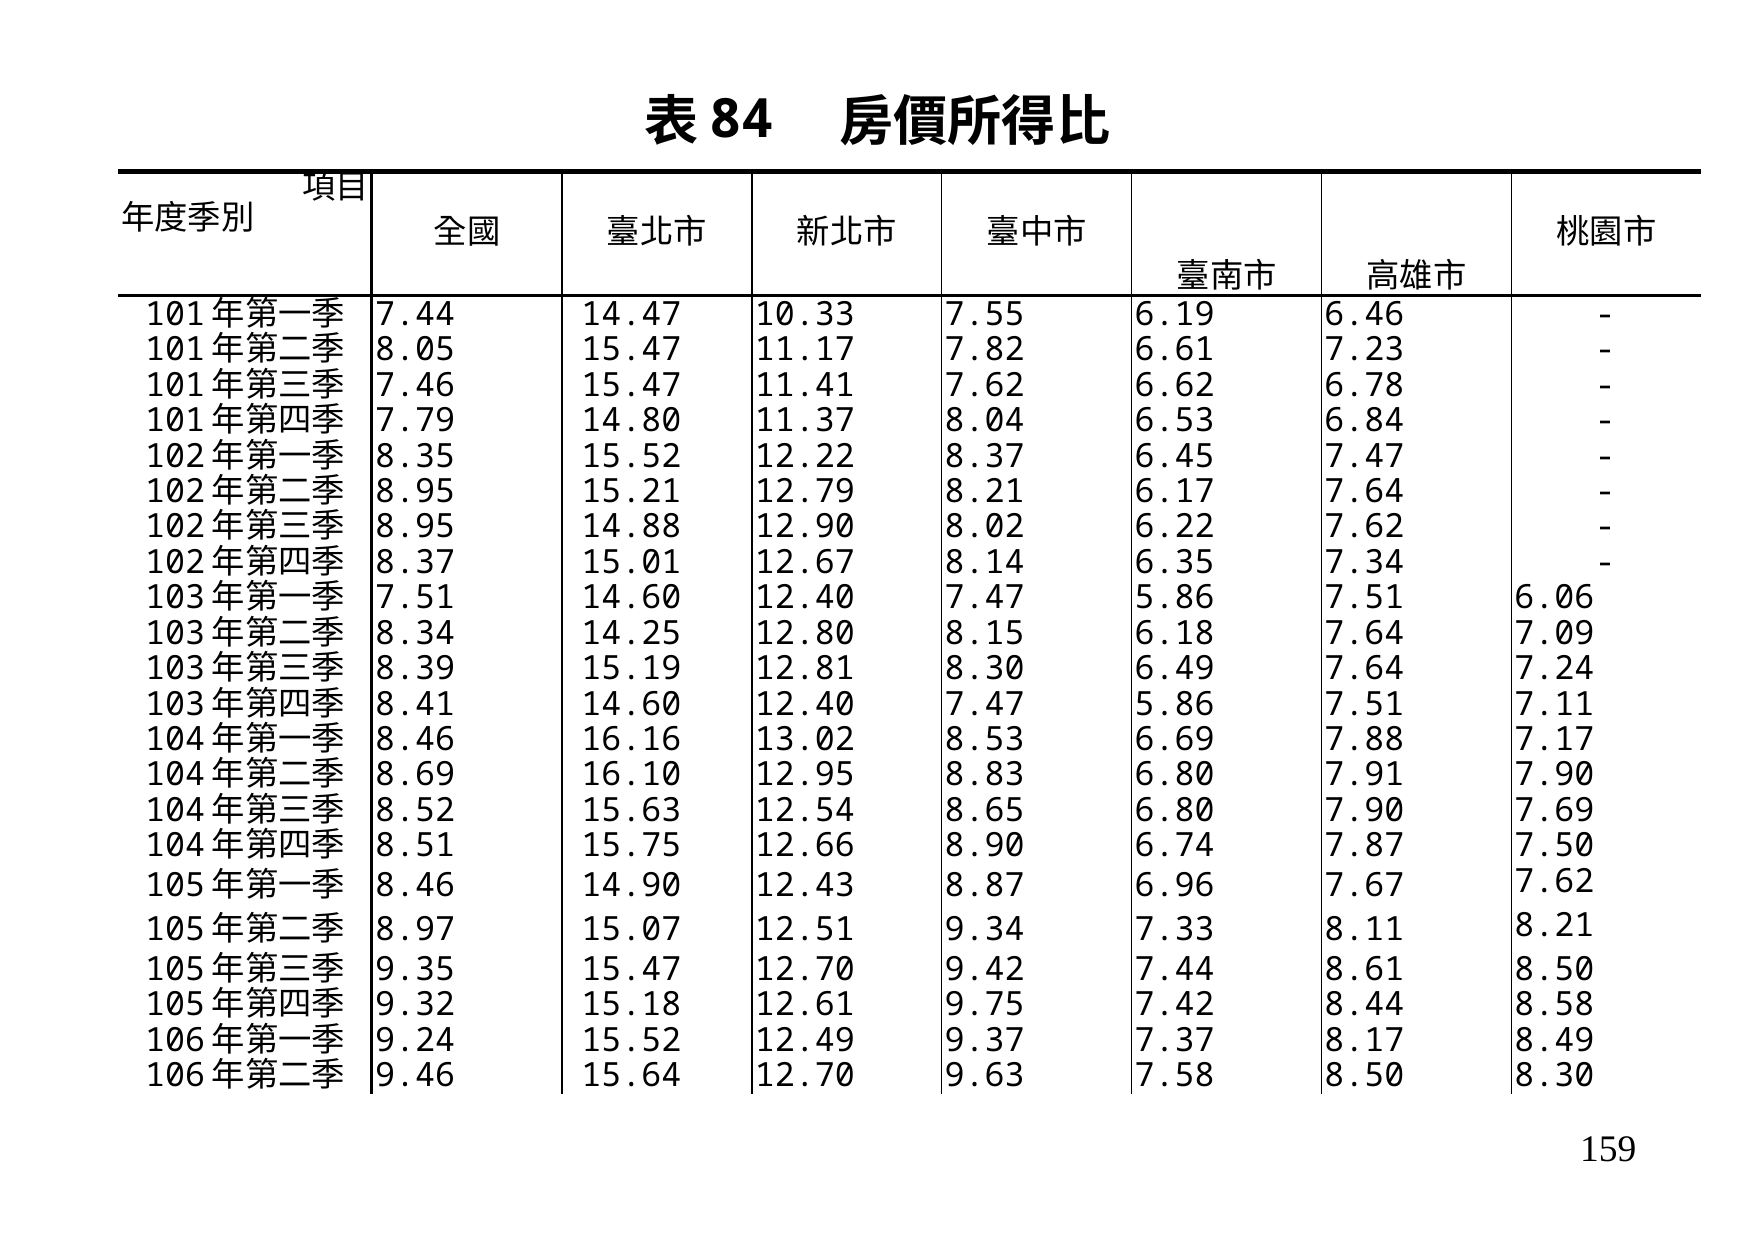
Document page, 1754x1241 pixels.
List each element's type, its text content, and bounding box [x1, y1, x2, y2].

table_cell 103年第二季 [118, 616, 370, 651]
table_cell - [1512, 474, 1701, 509]
table_cell 14.60 [563, 580, 751, 616]
table_cell 104年第一季 104年第二季 104年第三季 [118, 722, 370, 828]
table_cell 13.02 12.95 12.54 [753, 722, 941, 828]
table_cell 7.44 [1132, 952, 1321, 987]
table_cell 12.67 [753, 545, 941, 580]
table_cell 6.17 [1132, 474, 1321, 509]
table_cell 16.16 16.10 15.63 [563, 722, 751, 828]
table_cell 8.05 [373, 333, 561, 368]
table_cell 7.47 [1322, 439, 1511, 474]
table_cell 7.87 [1322, 828, 1511, 864]
table_cell 8.17 [1322, 1023, 1511, 1058]
table_cell 8.50 [1512, 952, 1701, 987]
table_cell - [1512, 297, 1701, 332]
table_cell 7.64 [1322, 616, 1511, 651]
table_cell 105年第四季 [118, 988, 370, 1023]
table_cell 8.11 [1322, 908, 1511, 952]
table_cell 7.62 [1512, 864, 1701, 908]
table_cell 11.41 [753, 368, 941, 403]
table_cell 12.66 [753, 828, 941, 864]
table_cell 6.74 [1132, 828, 1321, 864]
table_cell 8.37 [373, 545, 561, 580]
table_cell 7.64 [1322, 474, 1511, 509]
table_cell 15.52 [563, 1023, 751, 1058]
table_header 全國 [373, 174, 561, 294]
table_cell 12.70 [753, 1058, 941, 1094]
table_cell 9.46 [373, 1058, 561, 1094]
table_cell - [1512, 510, 1701, 545]
table_cell 102年第一季 [118, 439, 370, 474]
table_cell 6.45 [1132, 439, 1321, 474]
table_cell 11.17 [753, 333, 941, 368]
table_cell 7.62 [942, 368, 1131, 403]
table_cell 11.37 [753, 403, 941, 439]
table_cell 7.33 [1132, 908, 1321, 952]
subtitle 表84 房價所得比 [118, 44, 1636, 169]
table_cell 105年第一季 [118, 864, 370, 908]
table_cell 8.14 [942, 545, 1131, 580]
table_cell 6.62 [1132, 368, 1321, 403]
table_cell 8.50 [1322, 1058, 1511, 1094]
table_cell 8.95 [373, 510, 561, 545]
table_cell 15.01 [563, 545, 751, 580]
table_cell 9.34 [942, 908, 1131, 952]
table_cell 7.64 [1322, 651, 1511, 687]
table_cell 5.86 [1132, 687, 1321, 722]
table_cell 8.37 [942, 439, 1131, 474]
table_header 臺中市 [942, 174, 1131, 294]
table_cell 7.58 [1132, 1058, 1321, 1094]
table_cell 14.80 [563, 403, 751, 439]
table_cell 7.62 [1322, 510, 1511, 545]
table_cell 9.63 [942, 1058, 1131, 1094]
table_cell 14.90 [563, 864, 751, 908]
table_cell 7.44 [373, 297, 561, 332]
table_cell 102年第二季 [118, 474, 370, 509]
table_cell 12.80 [753, 616, 941, 651]
table_cell 6.69 6.80 6.80 [1132, 722, 1321, 828]
table_cell 7.11 [1512, 687, 1701, 722]
table_cell 9.37 [942, 1023, 1131, 1058]
table_cell 12.90 [753, 510, 941, 545]
table_header 桃園市 [1512, 174, 1701, 294]
table_cell 12.81 [753, 651, 941, 687]
table_cell 103年第四季 [118, 687, 370, 722]
table_cell 106年第一季 [118, 1023, 370, 1058]
table_cell 101年第二季 [118, 333, 370, 368]
table_cell 10.33 [753, 297, 941, 332]
table_cell 6.78 [1322, 368, 1511, 403]
table_cell 6.22 [1132, 510, 1321, 545]
table_cell 103年第三季 [118, 651, 370, 687]
table_cell 12.43 [753, 864, 941, 908]
table_cell 15.19 [563, 651, 751, 687]
table_cell 6.84 [1322, 403, 1511, 439]
table_header 項目 年度季別 [118, 174, 370, 294]
table_cell 8.49 [1512, 1023, 1701, 1058]
table_cell 9.35 [373, 952, 561, 987]
table_cell 9.75 [942, 988, 1131, 1023]
table_cell 7.34 [1322, 545, 1511, 580]
table_cell 103年第一季 [118, 580, 370, 616]
table_cell 6.53 [1132, 403, 1321, 439]
table_cell - [1512, 403, 1701, 439]
table_cell 6.35 [1132, 545, 1321, 580]
table_cell 7.47 [942, 580, 1131, 616]
table_cell 12.49 [753, 1023, 941, 1058]
table_cell 7.88 7.91 7.90 [1322, 722, 1511, 828]
table_cell - [1512, 545, 1701, 580]
table_cell 8.61 [1322, 952, 1511, 987]
table_cell 7.17 7.90 7.69 [1512, 722, 1701, 828]
table_cell 102年第三季 [118, 510, 370, 545]
table_cell 8.35 [373, 439, 561, 474]
table_cell 8.95 [373, 474, 561, 509]
table_cell 6.49 [1132, 651, 1321, 687]
table_cell 9.24 [373, 1023, 561, 1058]
table_cell 7.09 [1512, 616, 1701, 651]
table_cell 8.21 [1512, 908, 1701, 952]
table_cell 12.61 [753, 988, 941, 1023]
table_cell 6.46 [1322, 297, 1511, 332]
table_cell 7.24 [1512, 651, 1701, 687]
table_cell 15.64 [563, 1058, 751, 1094]
table_cell 101年第三季 [118, 368, 370, 403]
table_cell 8.51 [373, 828, 561, 864]
table_cell 7.42 [1132, 988, 1321, 1023]
table_cell 101年第一季 [118, 297, 370, 332]
table_header 臺北市 [563, 174, 751, 294]
table_header 臺南市 [1132, 174, 1321, 294]
table_cell 15.75 [563, 828, 751, 864]
table_cell 15.47 [563, 952, 751, 987]
table_cell 106年第二季 [118, 1058, 370, 1094]
table_cell 8.90 [942, 828, 1131, 864]
table_cell 7.50 [1512, 828, 1701, 864]
table_cell 105年第二季 [118, 908, 370, 952]
table_cell 8.46 [373, 864, 561, 908]
table_cell 15.07 [563, 908, 751, 952]
table_cell 7.46 [373, 368, 561, 403]
table_cell 104年第四季 [118, 828, 370, 864]
table_cell 101年第四季 [118, 403, 370, 439]
table_cell 12.40 [753, 687, 941, 722]
table_cell 12.40 [753, 580, 941, 616]
table_cell 7.79 [373, 403, 561, 439]
table_cell 6.06 [1512, 580, 1701, 616]
table_cell 14.47 [563, 297, 751, 332]
table_cell 5.86 [1132, 580, 1321, 616]
table_cell 8.15 [942, 616, 1131, 651]
table_cell 8.30 [1512, 1058, 1701, 1094]
table_cell 8.34 [373, 616, 561, 651]
table_cell 8.04 [942, 403, 1131, 439]
table_cell 7.37 [1132, 1023, 1321, 1058]
table_cell 6.61 [1132, 333, 1321, 368]
table_cell 7.51 [1322, 687, 1511, 722]
table_cell 8.44 [1322, 988, 1511, 1023]
table_cell 7.47 [942, 687, 1131, 722]
table_cell 6.18 [1132, 616, 1321, 651]
table_cell 15.18 [563, 988, 751, 1023]
table_cell 7.67 [1322, 864, 1511, 908]
table_cell 14.88 [563, 510, 751, 545]
table_cell 14.25 [563, 616, 751, 651]
table_cell 6.96 [1132, 864, 1321, 908]
table_cell 8.39 [373, 651, 561, 687]
table_cell 8.53 8.83 8.65 [942, 722, 1131, 828]
table_cell 7.51 [1322, 580, 1511, 616]
table_cell 7.23 [1322, 333, 1511, 368]
table_cell 7.82 [942, 333, 1131, 368]
table_cell 8.97 [373, 908, 561, 952]
table_cell 9.32 [373, 988, 561, 1023]
table_cell 8.87 [942, 864, 1131, 908]
table_cell 8.58 [1512, 988, 1701, 1023]
table_cell 7.55 [942, 297, 1131, 332]
table_cell - [1512, 439, 1701, 474]
table_cell 102年第四季 [118, 545, 370, 580]
table_cell 15.47 [563, 333, 751, 368]
table_cell 105年第三季 [118, 952, 370, 987]
table_cell 12.22 [753, 439, 941, 474]
table_cell 8.21 [942, 474, 1131, 509]
table_cell 15.47 [563, 368, 751, 403]
table_cell 15.21 [563, 474, 751, 509]
table_header 新北市 [753, 174, 941, 294]
table_header 高雄市 [1322, 174, 1511, 294]
table_cell 6.19 [1132, 297, 1321, 332]
table_cell 8.46 8.69 8.52 [373, 722, 561, 828]
table_cell 14.60 [563, 687, 751, 722]
table_cell 9.42 [942, 952, 1131, 987]
table_cell - [1512, 368, 1701, 403]
table_cell 7.51 [373, 580, 561, 616]
table_cell 8.02 [942, 510, 1131, 545]
table_cell 12.51 [753, 908, 941, 952]
table_cell 8.30 [942, 651, 1131, 687]
table_cell - [1512, 333, 1701, 368]
table_cell 12.79 [753, 474, 941, 509]
table_cell 8.41 [373, 687, 561, 722]
table_cell 15.52 [563, 439, 751, 474]
table_cell 12.70 [753, 952, 941, 987]
